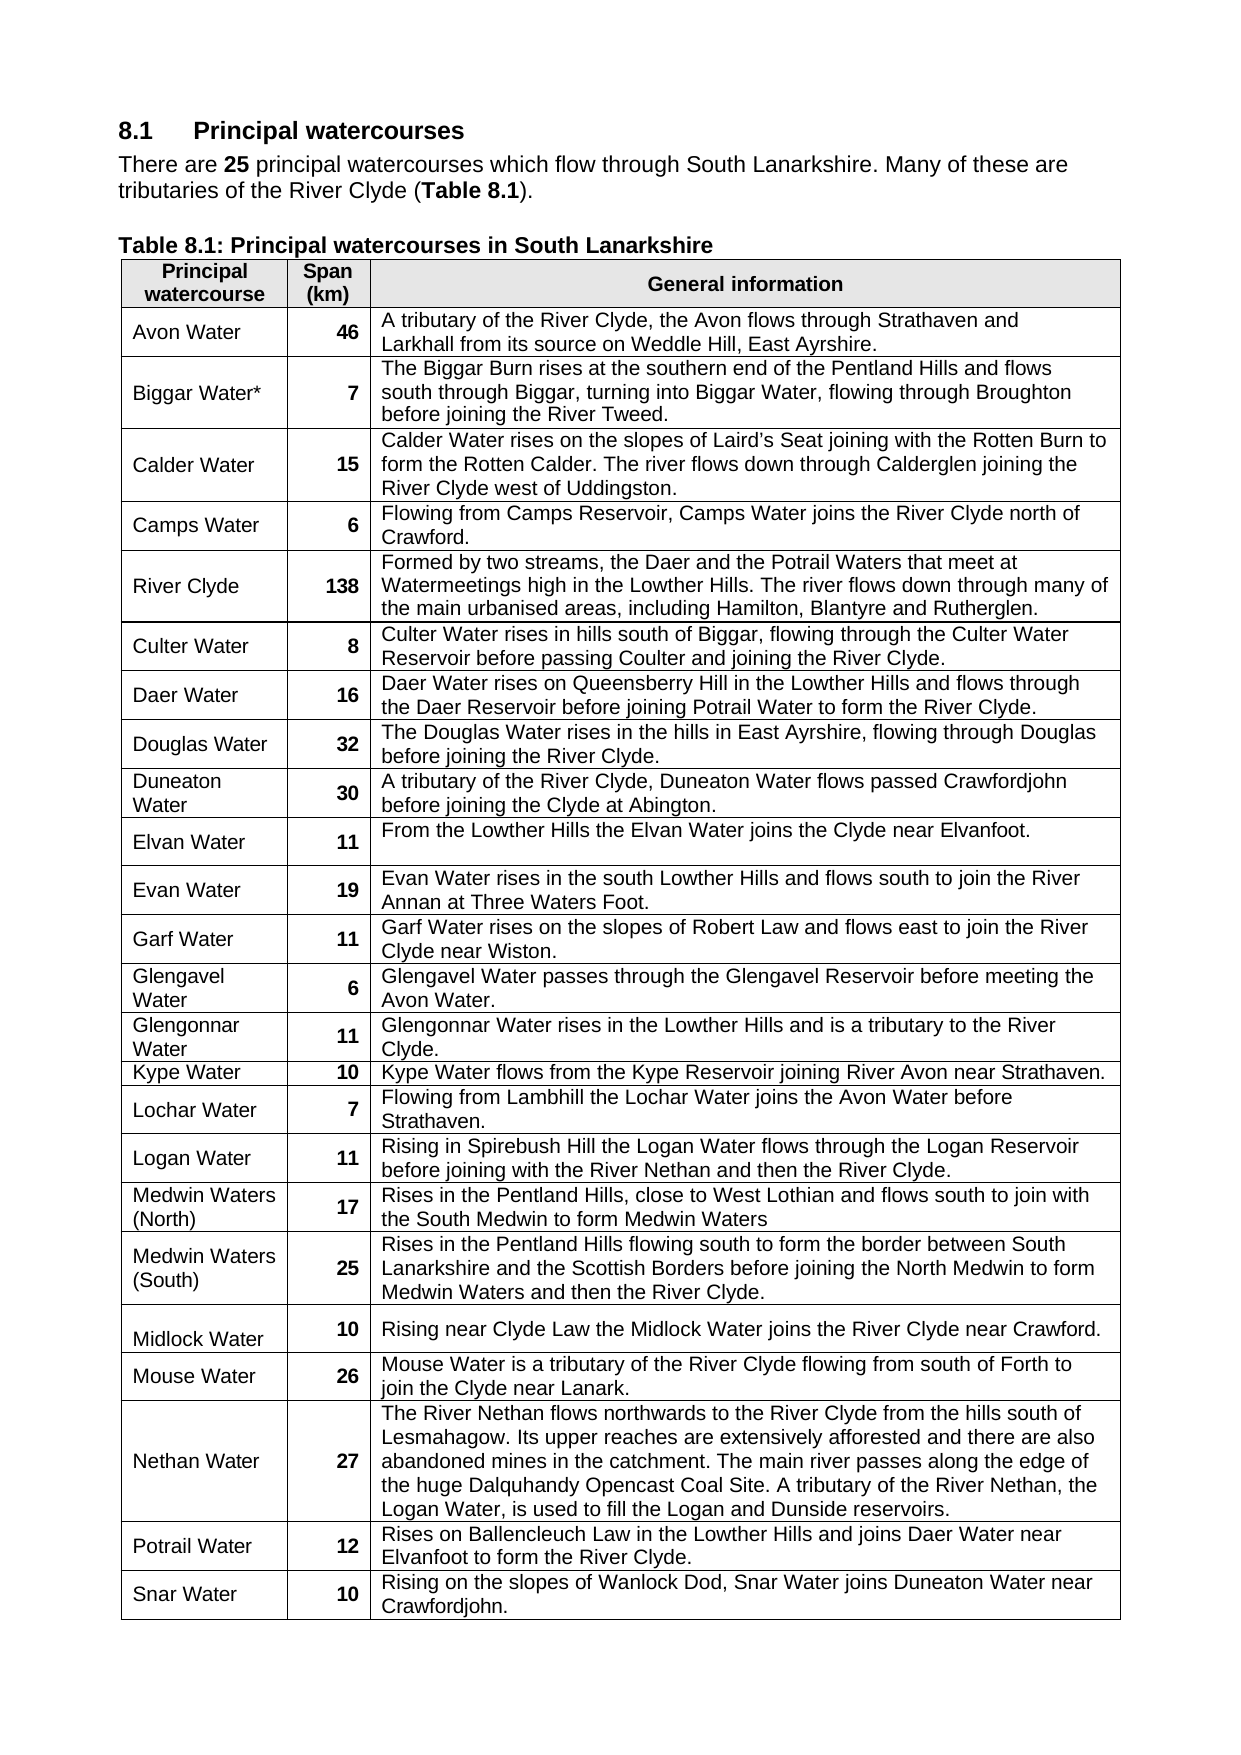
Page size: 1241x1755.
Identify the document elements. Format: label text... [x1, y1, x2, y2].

table_cell Culter Water rises in hills south of Biggar, flowing through the Culter Water Reservoir before passing Coulter and joining the River Clyde. [371, 623, 1120, 670]
table_cell Rising on the slopes of Wanlock Dod, Snar Water joins Duneaton Water near Crawfordjohn. [371, 1571, 1120, 1618]
table_cell 11 [288, 915, 370, 963]
table_cell Glengonnar Water [122, 1013, 287, 1061]
table_cell Rising near Clyde Law the Midlock Water joins the River Clyde near Crawford. [371, 1305, 1120, 1352]
table_cell Nethan Water [122, 1401, 287, 1521]
table_cell Evan Water rises in the south Lowther Hills and flows south to join the River Annan at Three Waters Foot. [371, 866, 1120, 914]
text There are 25 principal watercourses which flow through South Lanarkshire. Many of these are tributaries of the River Clyde (Table 8.1). [118, 151, 1118, 203]
table_cell Evan Water [122, 866, 287, 914]
table_cell 8 [288, 623, 370, 670]
table_cell Kype Water flows from the Kype Reservoir joining River Avon near Strathaven. [371, 1062, 1120, 1084]
table_cell 10 [288, 1062, 370, 1084]
table_cell 138 [288, 551, 370, 621]
table_cell Garf Water [122, 915, 287, 963]
table_cell 26 [288, 1353, 370, 1400]
table_cell Glengavel Water passes through the Glengavel Reservoir before meeting the Avon Water. [371, 964, 1120, 1012]
table_cell A tributary of the River Clyde, the Avon flows through Strathaven and Larkhall from its source on Weddle Hill, East Ayrshire. [371, 308, 1120, 356]
table_cell 17 [288, 1183, 370, 1231]
table_cell 15 [288, 429, 370, 501]
table_cell Medwin Waters (North) [122, 1183, 287, 1231]
table_cell Calder Water [122, 429, 287, 501]
table_cell 7 [288, 1086, 370, 1133]
table_cell 30 [288, 769, 370, 817]
table_cell Rising in Spirebush Hill the Logan Water flows through the Logan Reservoir before joining with the River Nethan and then the River Clyde. [371, 1134, 1120, 1182]
table_cell River Clyde [122, 551, 287, 621]
table_cell Biggar Water* [122, 357, 287, 428]
table_cell 6 [288, 502, 370, 549]
table_cell From the Lowther Hills the Elvan Water joins the Clyde near Elvanfoot. [371, 818, 1120, 865]
table_cell 19 [288, 866, 370, 914]
table_cell Duneaton Water [122, 769, 287, 817]
table_cell Midlock Water [122, 1305, 287, 1352]
table_cell Lochar Water [122, 1086, 287, 1133]
subtitle Table 8.1: Principal watercourses in South Lanarkshire [118, 232, 1196, 258]
table_cell Logan Water [122, 1134, 287, 1182]
table_cell Formed by two streams, the Daer and the Potrail Waters that meet at Watermeetings high in the Lowther Hills. The river flows down through many of the main urbanised areas, including Hamilton, Blantyre and Rutherglen. [371, 551, 1120, 621]
table_cell Rises in the Pentland Hills flowing south to form the border between South Lanarkshire and the Scottish Borders before joining the North Medwin to form Medwin Waters and then the River Clyde. [371, 1232, 1120, 1304]
table_cell Garf Water rises on the slopes of Robert Law and flows east to join the River Clyde near Wiston. [371, 915, 1120, 963]
table_cell Glengavel Water [122, 964, 287, 1012]
table_cell Culter Water [122, 623, 287, 670]
table_cell Daer Water rises on Queensberry Hill in the Lowther Hills and flows through the Daer Reservoir before joining Potrail Water to form the River Clyde. [371, 671, 1120, 719]
table_cell Daer Water [122, 671, 287, 719]
table_cell Rises in the Pentland Hills, close to West Lothian and flows south to join with the South Medwin to form Medwin Waters [371, 1183, 1120, 1231]
table_cell Calder Water rises on the slopes of Laird’s Seat joining with the Rotten Burn to form the Rotten Calder. The river flows down through Calderglen joining the River Clyde west of Uddingston. [371, 429, 1120, 501]
table_cell The Douglas Water rises in the hills in East Ayrshire, flowing through Douglas before joining the River Clyde. [371, 720, 1120, 768]
table_cell 25 [288, 1232, 370, 1304]
table_cell 27 [288, 1401, 370, 1521]
table_cell Mouse Water [122, 1353, 287, 1400]
table_cell 12 [288, 1522, 370, 1569]
table_cell 11 [288, 1134, 370, 1182]
table_cell The Biggar Burn rises at the southern end of the Pentland Hills and flows south through Biggar, turning into Biggar Water, flowing through Broughton before joining the River Tweed. [371, 357, 1120, 428]
table_cell 6 [288, 964, 370, 1012]
table_cell 10 [288, 1571, 370, 1618]
table_cell Medwin Waters (South) [122, 1232, 287, 1304]
table_cell Potrail Water [122, 1522, 287, 1569]
table_cell Douglas Water [122, 720, 287, 768]
table_cell 11 [288, 1013, 370, 1061]
table_cell Flowing from Camps Reservoir, Camps Water joins the River Clyde north of Crawford. [371, 502, 1120, 549]
table_header General information [371, 260, 1120, 307]
subtitle Principal watercourses [118, 116, 1196, 144]
table_cell Camps Water [122, 502, 287, 549]
table_cell Glengonnar Water rises in the Lowther Hills and is a tributary to the River Clyde. [371, 1013, 1120, 1061]
table_cell Kype Water [122, 1062, 287, 1084]
table_cell 46 [288, 308, 370, 356]
table_cell Elvan Water [122, 818, 287, 865]
table_header Principal watercourse [122, 260, 287, 307]
table_cell Avon Water [122, 308, 287, 356]
table_cell Snar Water [122, 1571, 287, 1618]
table_cell 16 [288, 671, 370, 719]
table_cell 11 [288, 818, 370, 865]
table_cell A tributary of the River Clyde, Duneaton Water flows passed Crawfordjohn before joining the Clyde at Abington. [371, 769, 1120, 817]
table_cell Flowing from Lambhill the Lochar Water joins the Avon Water before Strathaven. [371, 1086, 1120, 1133]
table_cell 32 [288, 720, 370, 768]
table_cell The River Nethan flows northwards to the River Clyde from the hills south of Lesmahagow. Its upper reaches are extensively afforested and there are also abandoned mines in the catchment. The main river passes along the edge of the huge Dalquhandy Opencast Coal Site. A tributary of the River Nethan, the Logan Water, is used to fill the Logan and Dunside reservoirs. [371, 1401, 1120, 1521]
table_header Span (km) [288, 260, 370, 307]
table_cell 10 [288, 1305, 370, 1352]
table_cell Mouse Water is a tributary of the River Clyde flowing from south of Forth to join the Clyde near Lanark. [371, 1353, 1120, 1400]
table_cell 7 [288, 357, 370, 428]
table_cell Rises on Ballencleuch Law in the Lowther Hills and joins Daer Water near Elvanfoot to form the River Clyde. [371, 1522, 1120, 1569]
